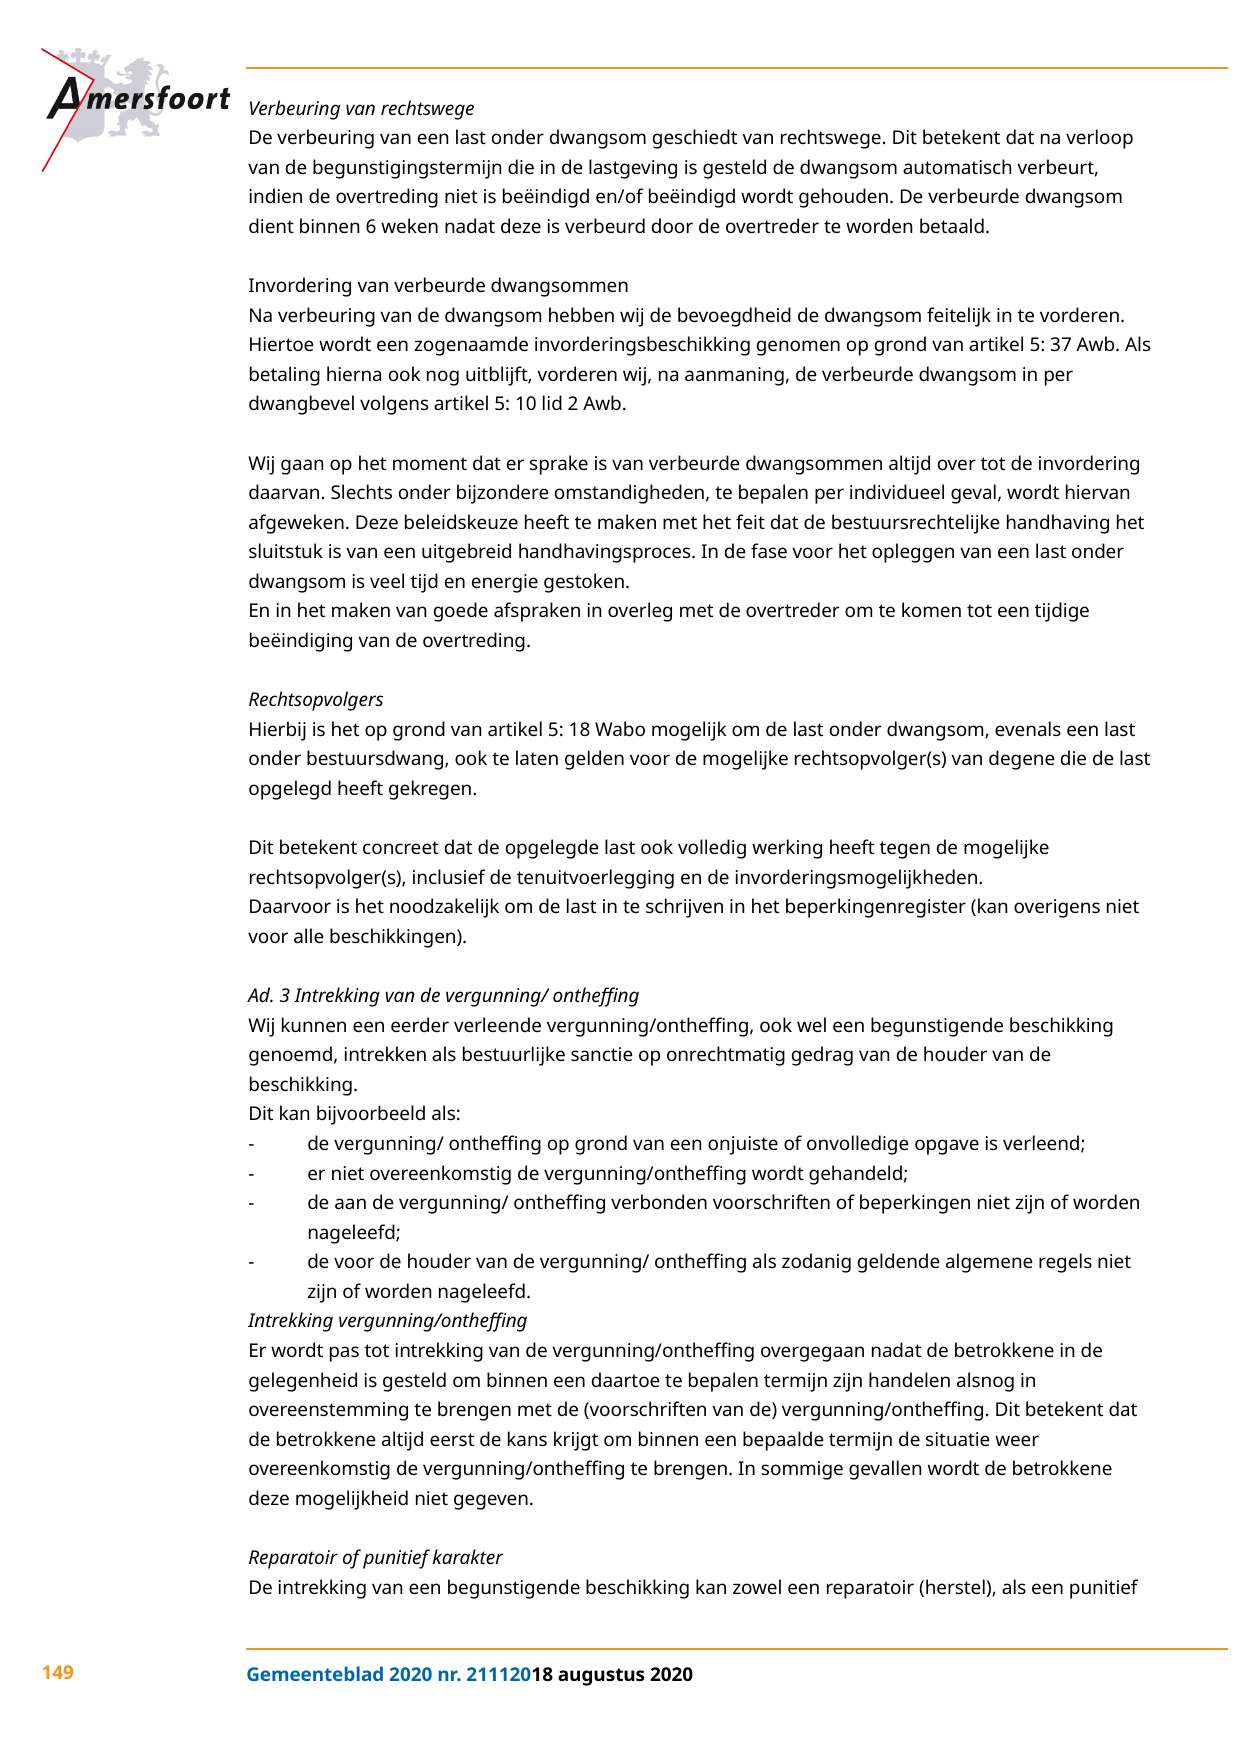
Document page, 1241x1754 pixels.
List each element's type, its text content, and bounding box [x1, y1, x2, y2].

text En in het maken van goede afspraken in overleg met de overtreder om te komen tot een tijdige beëindiging van de overtreding. [248, 598, 1152, 653]
picture [41, 47, 231, 172]
text Daarvoor is het noodzakelijk om de last in te schrijven in het beperkingenregister (kan overigens niet voor alle beschikkingen). [248, 893, 1152, 949]
list er niet overeenkomstig de vergunning/ontheffing wordt gehandeld; [248, 1160, 1152, 1186]
text Verbeuring van rechtswege [248, 95, 1152, 121]
text Er wordt pas tot intrekking van de vergunning/ontheffing overgegaan nadat de betrokkene in de gelegenheid is gesteld om binnen een daartoe te bepalen termijn zijn handelen alsnog in overeenstemming te brengen met de (voorschriften van de) vergunning/ontheffing. Dit betekent dat de betrokkene altijd eerst de kans krijgt om binnen een bepaalde termijn de situatie weer overeenkomstig de vergunning/ontheffing te brengen. In sommige gevallen wordt de betrokkene deze mogelijkheid niet gegeven. [248, 1337, 1152, 1511]
text Hierbij is het op grond van artikel 5: 18 Wabo mogelijk om de last onder dwangsom, evenals een last onder bestuursdwang, ook te laten gelden voor de mogelijke rechtsopvolger(s) van degene die de last opgelegd heeft gekregen. [248, 716, 1152, 801]
list de aan de vergunning/ ontheffing verbonden voorschriften of beperkingen niet zijn of worden nageleefd; [248, 1189, 1152, 1245]
text Rechtsopvolgers [248, 686, 1152, 712]
text Intrekking vergunning/ontheffing [248, 1308, 1152, 1333]
text Dit kan bijvoorbeeld als: [248, 1101, 1152, 1126]
text Dit betekent concreet dat de opgelegde last ook volledig werking heeft tegen de mogelijke rechtsopvolger(s), inclusief de tenuitvoerlegging en de invorderingsmogelijkheden. [248, 834, 1152, 890]
text Invordering van verbeurde dwangsommen [248, 272, 1152, 298]
text De verbeuring van een last onder dwangsom geschiedt van rechtswege. Dit betekent dat na verloop van de begunstigingstermijn die in de lastgeving is gesteld de dwangsom automatisch verbeurt, indien de overtreding niet is beëindigd en/of beëindigd wordt gehouden. De verbeurde dwangsom dient binnen 6 weken nadat deze is verbeurd door de overtreder te worden betaald. [248, 124, 1152, 239]
text Ad. 3 Intrekking van de vergunning/ ontheffing [248, 982, 1152, 1008]
text De intrekking van een begunstigende beschikking kan zowel een reparatoir (herstel), als een punitief [248, 1574, 1152, 1600]
text Wij kunnen een eerder verleende vergunning/ontheffing, ook wel een begunstigende beschikking genoemd, intrekken als bestuurlijke sanctie op onrechtmatig gedrag van de houder van de beschikking. [248, 1012, 1152, 1097]
text Reparatoir of punitief karakter [248, 1544, 1152, 1570]
list de voor de houder van de vergunning/ ontheffing als zodanig geldende algemene regels niet zijn of worden nageleefd. [248, 1248, 1152, 1304]
list de vergunning/ ontheffing op grond van een onjuiste of onvolledige opgave is verleend; [248, 1130, 1152, 1156]
text Wij gaan op het moment dat er sprake is van verbeurde dwangsommen altijd over tot de invordering daarvan. Slechts onder bijzondere omstandigheden, te bepalen per individueel geval, wordt hiervan afgeweken. Deze beleidskeuze heeft te maken met het feit dat de bestuursrechtelijke handhaving het sluitstuk is van een uitgebreid handhavingsproces. In de fase voor het opleggen van een last onder dwangsom is veel tijd en energie gestoken. [248, 450, 1152, 594]
text Na verbeuring van de dwangsom hebben wij de bevoegdheid de dwangsom feitelijk in te vorderen. Hiertoe wordt een zogenaamde invorderingsbeschikking genomen op grond van artikel 5: 37 Awb. Als betaling hierna ook nog uitblijft, vorderen wij, na aanmaning, de verbeurde dwangsom in per dwangbevel volgens artikel 5: 10 lid 2 Awb. [248, 302, 1152, 416]
